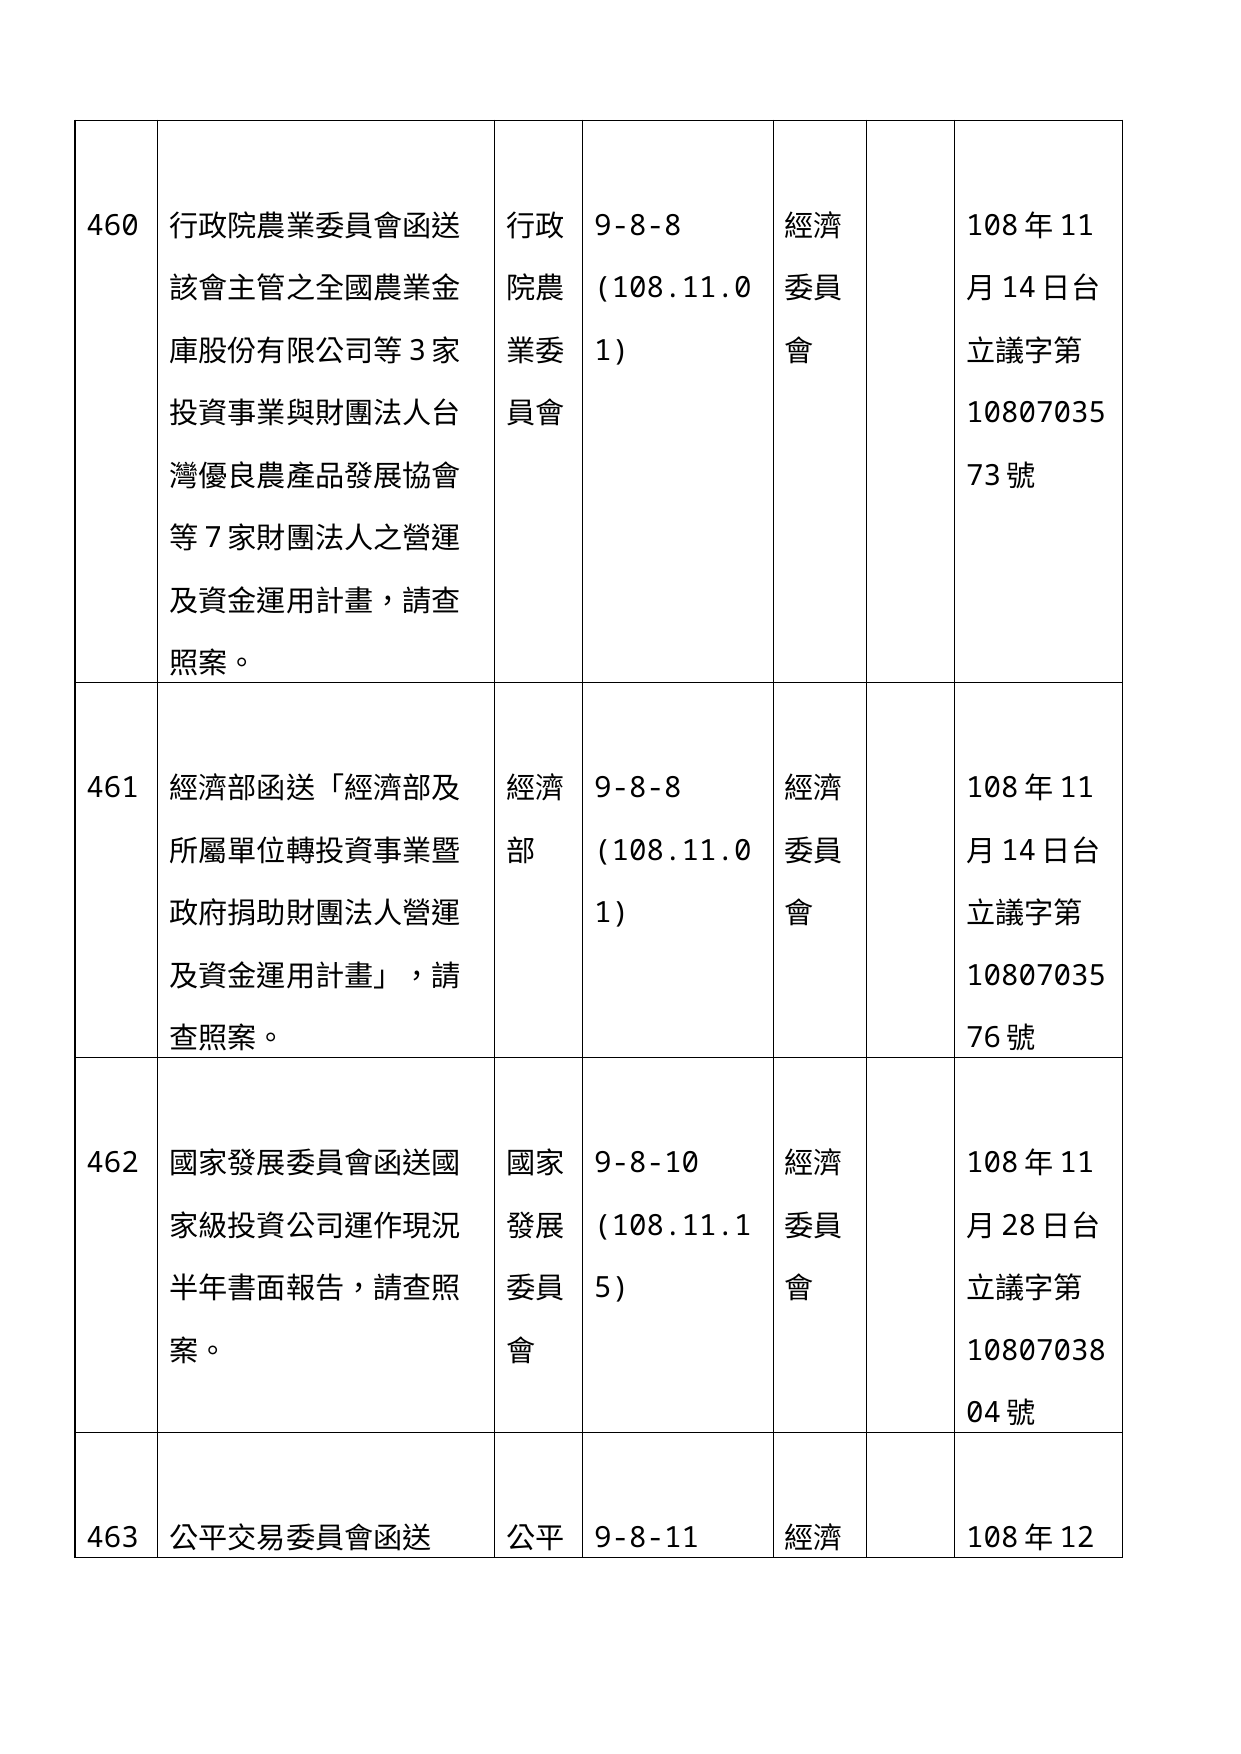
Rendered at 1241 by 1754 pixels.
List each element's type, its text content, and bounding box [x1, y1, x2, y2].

table_cell [867, 121, 954, 682]
table_cell 經濟委員會 [774, 1058, 866, 1432]
table_cell 9-8-8 (108.11.01) [583, 121, 773, 682]
table_cell 9-8-10 (108.11.15) [583, 1058, 773, 1432]
table_cell 經濟部函送「經濟部及所屬單位轉投資事業暨政府捐助財團法人營運及資金運用計畫」，請查照案。 [158, 683, 494, 1057]
table_cell 國家發展委員會 [495, 1058, 582, 1432]
table_cell 經濟部 [495, 683, 582, 1057]
table_cell 行政院農業委員會函送該會主管之全國農業金庫股份有限公司等3家投資事業與財團法人台灣優良農產品發展協會等7家財團法人之營運及資金運用計畫，請查照案。 [158, 121, 494, 682]
table_cell [867, 683, 954, 1057]
table_cell [867, 1433, 954, 1557]
table_cell 108年11月28日台立議字第1080703804號 [955, 1058, 1122, 1432]
table_cell 公平交易委員會函送 [158, 1433, 494, 1557]
table_cell 9-8-8 (108.11.01) [583, 683, 773, 1057]
table_cell 461 [76, 683, 157, 1057]
table_cell 國家發展委員會函送國家級投資公司運作現況半年書面報告，請查照案。 [158, 1058, 494, 1432]
table_cell 9-8-11 [583, 1433, 773, 1557]
table_cell 460 [76, 121, 157, 682]
table_cell 108年11月14日台立議字第1080703573號 [955, 121, 1122, 682]
table_cell 經濟委員會 [774, 683, 866, 1057]
table_cell [867, 1058, 954, 1432]
table_cell 行政院農業委員會 [495, 121, 582, 682]
table_cell 462 [76, 1058, 157, 1432]
table_cell 經濟 [774, 1433, 866, 1557]
table_cell 108年12 [955, 1433, 1122, 1557]
table_cell 463 [76, 1433, 157, 1557]
table_cell 108年11月14日台立議字第1080703576號 [955, 683, 1122, 1057]
table_cell 公平 [495, 1433, 582, 1557]
table_cell 經濟委員會 [774, 121, 866, 682]
